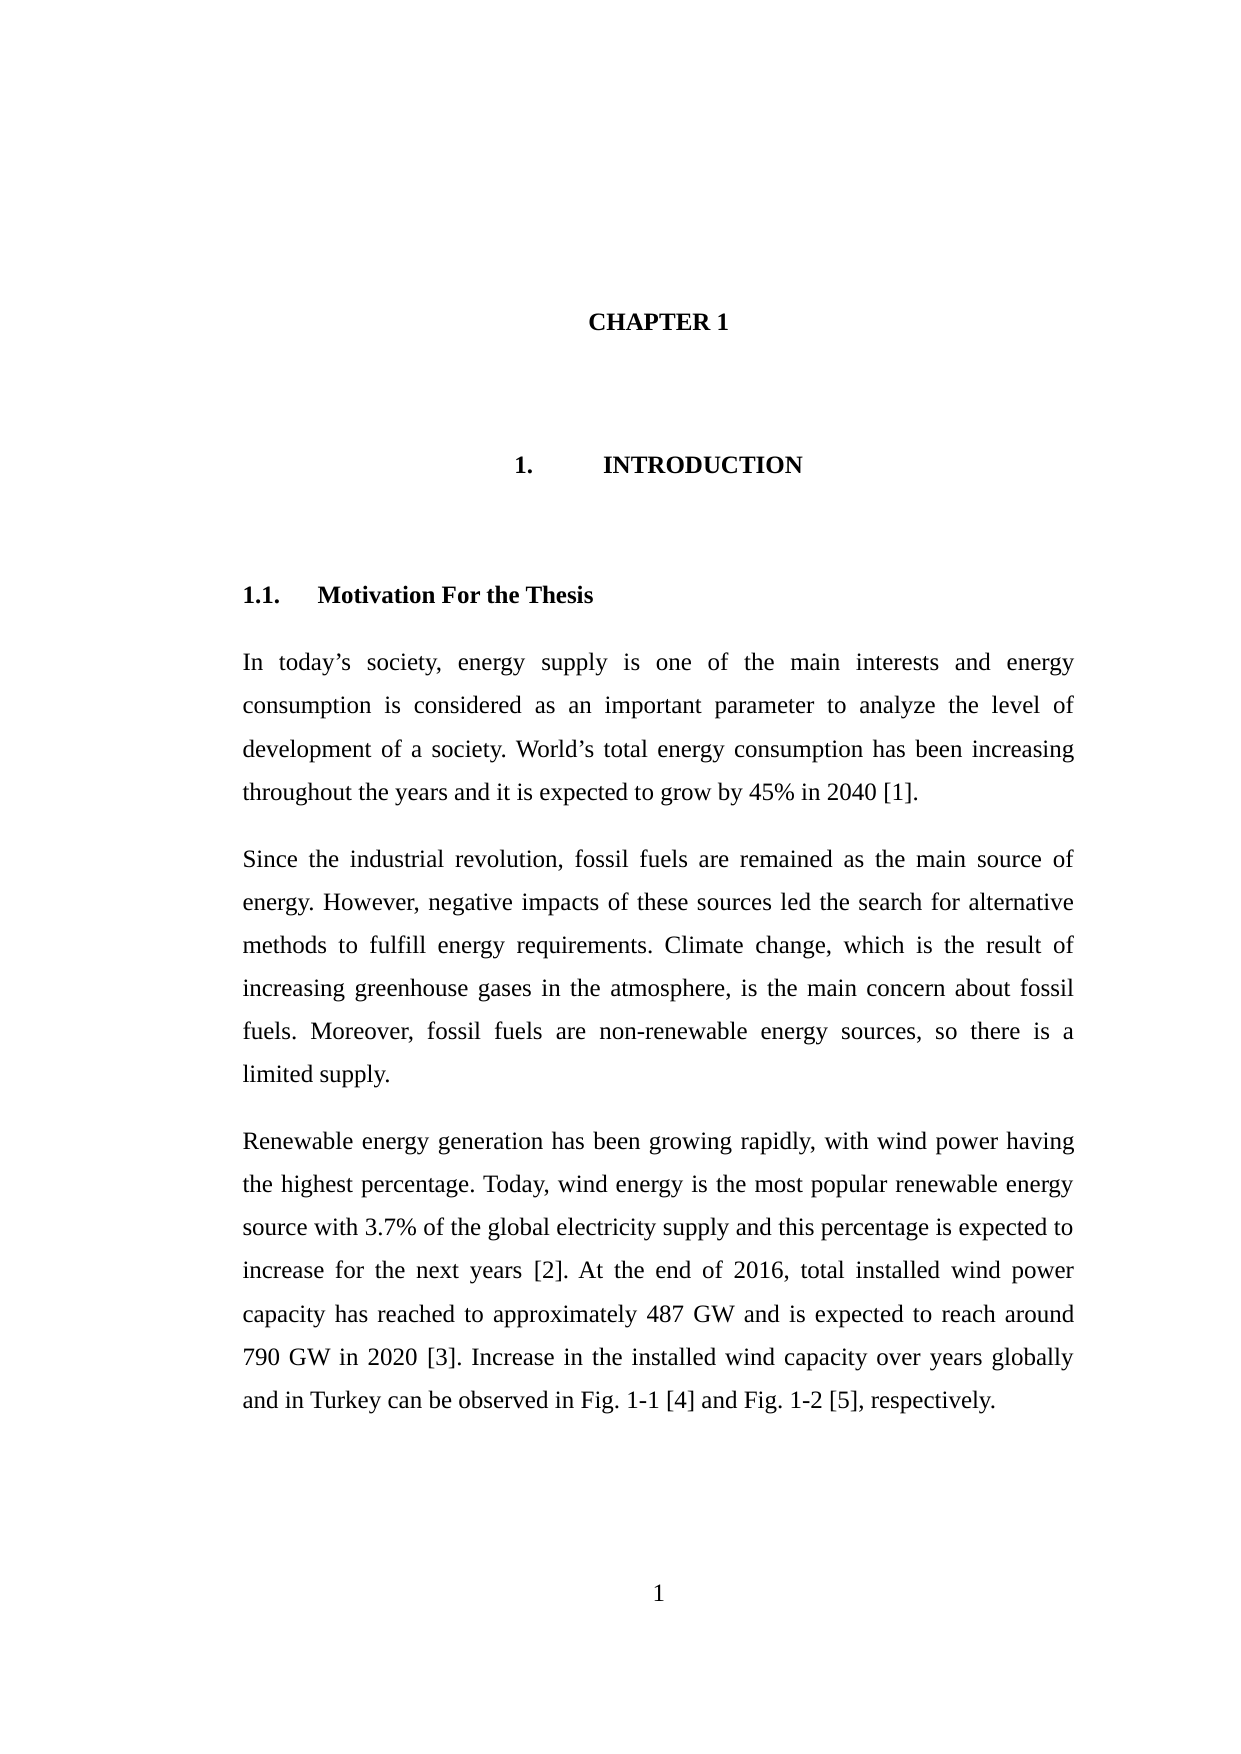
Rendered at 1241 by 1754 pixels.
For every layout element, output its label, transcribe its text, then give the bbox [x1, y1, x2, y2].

text Renewable energy generation has been growing rapidly, with wind power having the highest percentage. Today, wind energy is the most popular renewable energy source with 3.7% of the global electricity supply and this percentage is expected to increase for the next years [2]⁠. At the end of 2016, total installed wind power capacity has reached to approximately 487 GW and is expected to reach around 790 GW in 2020 [3]⁠. Increase in the installed wind capacity over years globally and in Turkey can be observed in Fig. 1-1 [4]⁠ and Fig. 1-2 [5]⁠, respectively. [242, 1126, 1075, 1414]
subtitle Motivation For the Thesis [242, 581, 1075, 609]
text In today’s society, energy supply is one of the main interests and energy consumption is considered as an important parameter to analyze the level of development of a society. World’s total energy consumption has been increasing throughout the years and it is expected to grow by 45% in 2040 [1]⁠. [242, 647, 1075, 806]
subtitle INTRODUCTION [242, 450, 1075, 479]
subtitle CHAPTER 1 [242, 307, 1075, 336]
text Since the industrial revolution, fossil fuels are remained as the main source of energy. However, negative impacts of these sources led the search for alternative methods to fulfill energy requirements. Climate change, which is the result of increasing greenhouse gases in the atmosphere, is the main concern about fossil fuels. Moreover, fossil fuels are non-renewable energy sources, so there is a limited supply. [242, 844, 1075, 1088]
